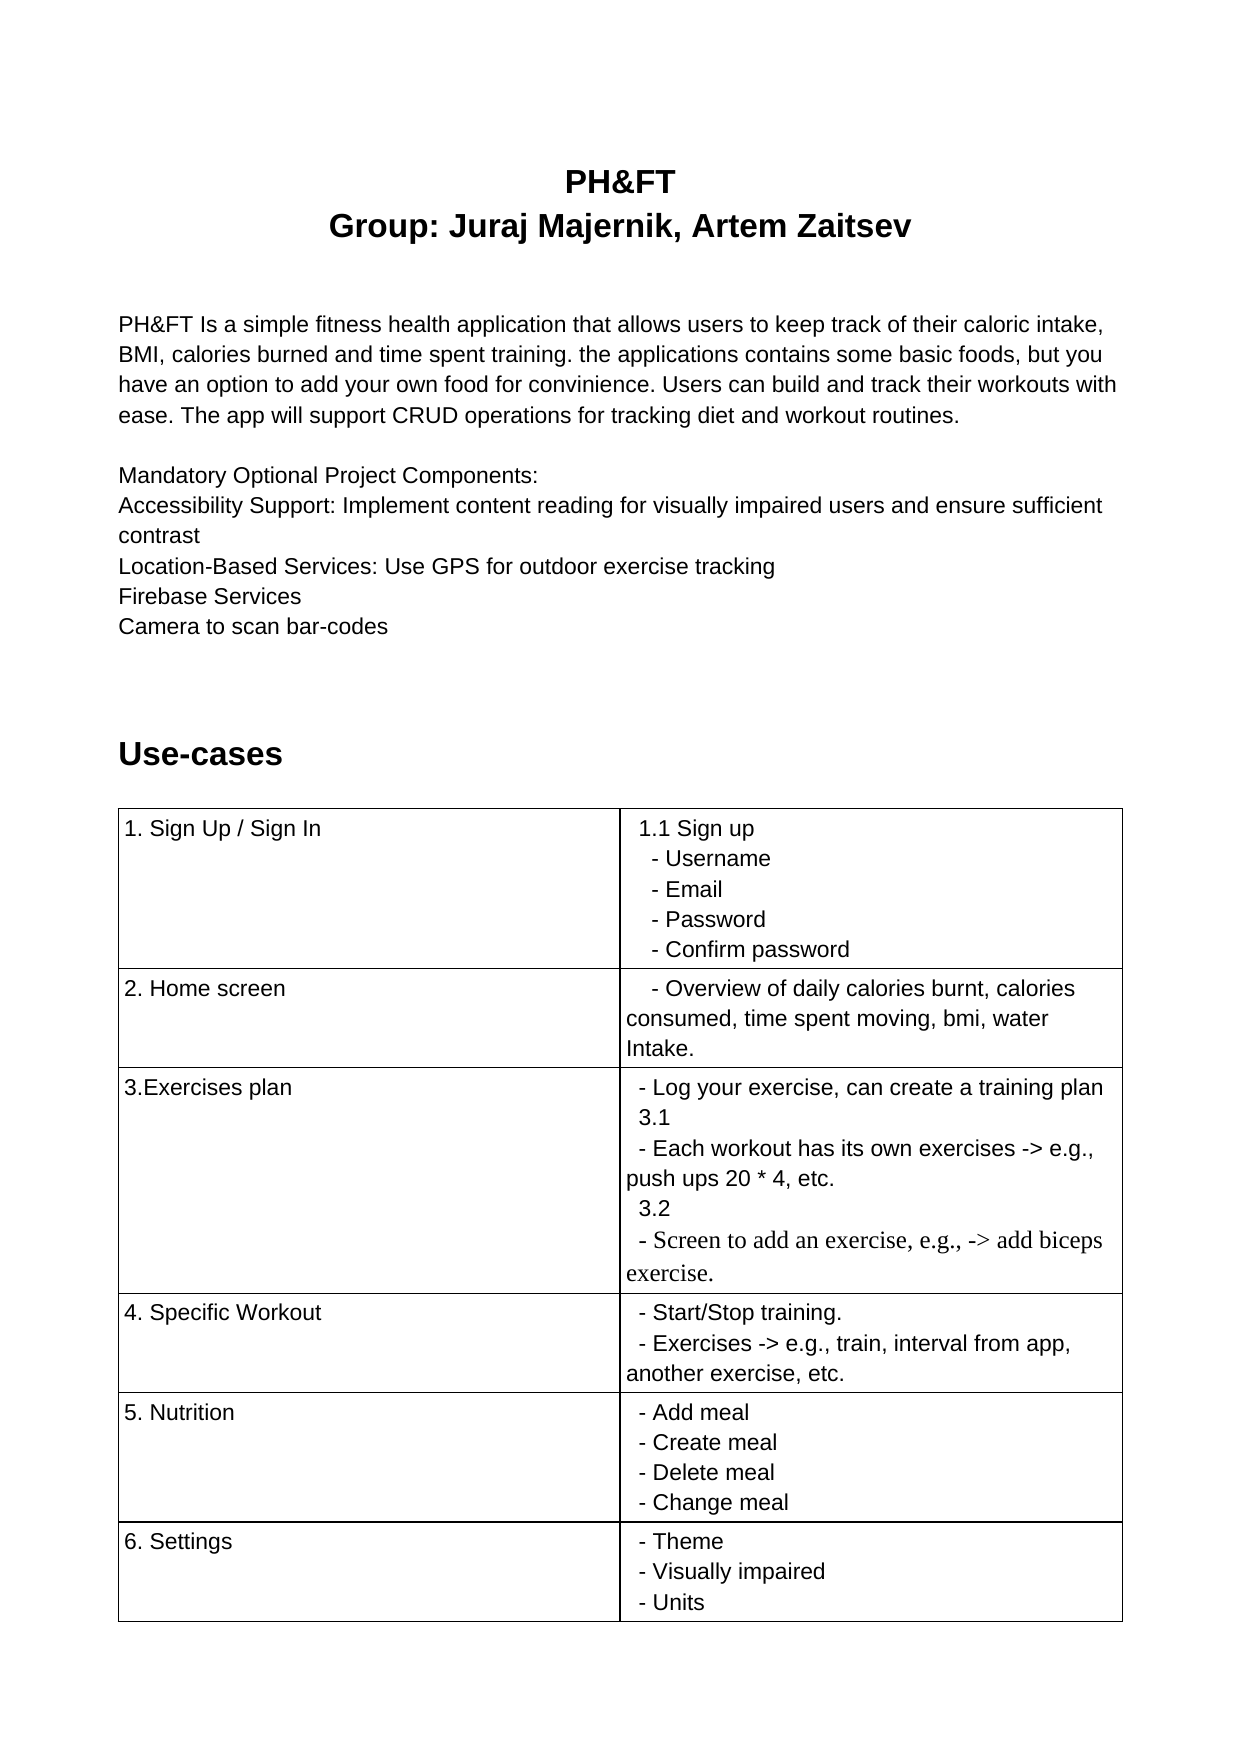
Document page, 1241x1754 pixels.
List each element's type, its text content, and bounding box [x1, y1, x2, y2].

table_cell 3.Exercises plan [119, 1068, 619, 1293]
table_cell - Add meal - Create meal - Delete meal - Change meal [621, 1393, 1122, 1521]
text Mandatory Optional Project Components: [118, 462, 1122, 488]
table_cell - Theme - Visually impaired - Units [621, 1523, 1122, 1621]
table_cell 6. Settings [119, 1523, 619, 1621]
text PH&FT Is a simple fitness health application that allows users to keep track of their caloric intake, BMI, calories burned and time spent training. the applications contains some basic foods, but you have an option to add your own food for convinience. Users can build and track their workouts with ease. The app will support CRUD operations for tracking diet and workout routines. [118, 311, 1122, 428]
text PH&FT [118, 162, 1122, 201]
table_cell - Overview of daily calories burnt, calories consumed, time spent moving, bmi, water Intake. [621, 969, 1122, 1067]
table_header 1.1 Sign up - Username - Email - Password - Confirm password [621, 809, 1122, 968]
table_cell 4. Specific Workout [119, 1294, 619, 1392]
text Group: Juraj Majernik, Artem Zaitsev [118, 206, 1122, 245]
table_cell 5. Nutrition [119, 1393, 619, 1521]
table_cell - Start/Stop training. - Exercises -> e.g., train, interval from app, another exercise, etc. [621, 1294, 1122, 1392]
table_header 1. Sign Up / Sign In [119, 809, 619, 968]
text Firebase Services [118, 583, 1122, 609]
table_cell - Log your exercise, can create a training plan 3.1 - Each workout has its own exercises -> e.g., push ups 20 * 4, etc. 3.2 - Screen to add an exercise, e.g., -> add biceps exercise. [621, 1068, 1122, 1293]
text Use-cases [118, 734, 1122, 772]
text Location-Based Services: Use GPS for outdoor exercise tracking [118, 553, 1122, 579]
table_cell 2. Home screen [119, 969, 619, 1067]
text Accessibility Support: Implement content reading for visually impaired users and ensure sufficient contrast [118, 492, 1122, 549]
text Camera to scan bar-codes [118, 613, 1122, 639]
